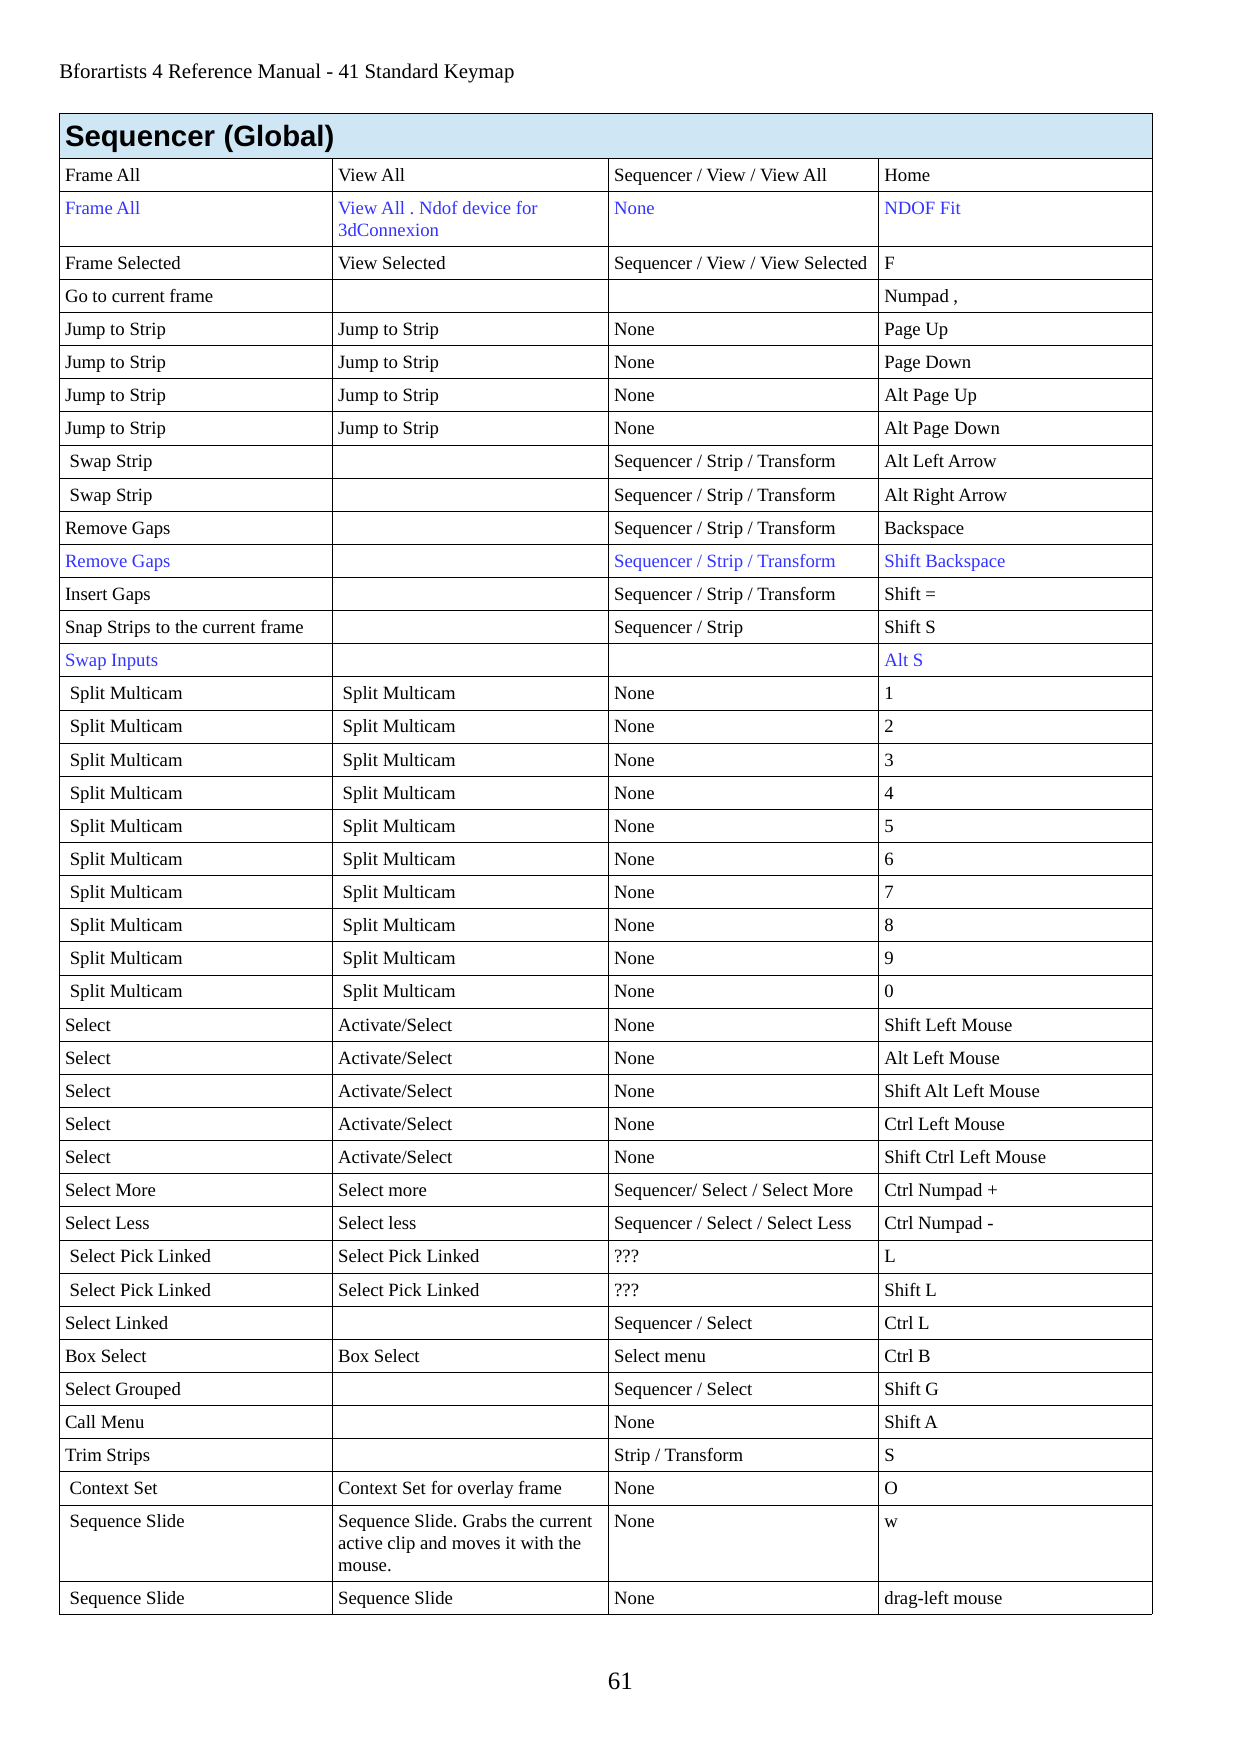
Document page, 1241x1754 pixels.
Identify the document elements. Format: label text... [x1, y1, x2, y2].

table_cell Jump to Strip [60, 313, 332, 345]
table_cell Sequencer / Strip / Transform [609, 512, 878, 544]
table_cell Split Multicam [60, 976, 332, 1008]
table_cell Shift Ctrl Left Mouse [879, 1141, 1152, 1173]
table_cell [333, 1307, 608, 1339]
table_cell Frame All [60, 192, 332, 246]
table_cell None [609, 1108, 878, 1140]
table_cell None [609, 1141, 878, 1173]
table_cell Split Multicam [60, 744, 332, 776]
table_cell Select Pick Linked [60, 1241, 332, 1273]
table_cell Shift G [879, 1373, 1152, 1405]
table_cell None [609, 1042, 878, 1074]
table_cell Backspace [879, 512, 1152, 544]
table_header Sequencer (Global) [60, 114, 1152, 158]
table_cell drag-left mouse [879, 1582, 1152, 1614]
table_cell 8 [879, 909, 1152, 941]
table_cell Page Up [879, 313, 1152, 345]
table_cell None [609, 677, 878, 709]
table_cell Remove Gaps [60, 545, 332, 577]
table_cell View All [333, 159, 608, 191]
table_cell [333, 446, 608, 478]
table_cell 6 [879, 843, 1152, 875]
table_cell L [879, 1241, 1152, 1273]
table_cell None [609, 1009, 878, 1041]
table_cell [333, 479, 608, 511]
table_cell [333, 512, 608, 544]
table_cell S [879, 1439, 1152, 1471]
table_cell Ctrl Left Mouse [879, 1108, 1152, 1140]
table_cell 0 [879, 976, 1152, 1008]
table_cell Split Multicam [333, 942, 608, 974]
table_cell Select [60, 1009, 332, 1041]
table_cell 3 [879, 744, 1152, 776]
table_cell Jump to Strip [333, 379, 608, 411]
table_cell None [609, 1582, 878, 1614]
table_cell [333, 1406, 608, 1438]
table_cell Sequence Slide [60, 1506, 332, 1581]
table_cell Select less [333, 1207, 608, 1239]
table_cell Jump to Strip [333, 412, 608, 444]
table_cell Strip / Transform [609, 1439, 878, 1471]
table_cell Shift Left Mouse [879, 1009, 1152, 1041]
table_cell Shift = [879, 578, 1152, 610]
table_cell None [609, 379, 878, 411]
table_cell ??? [609, 1274, 878, 1306]
table_cell Context Set for overlay frame [333, 1472, 608, 1504]
table_cell Sequencer / Strip / Transform [609, 545, 878, 577]
table_cell Context Set [60, 1472, 332, 1504]
table_cell Jump to Strip [60, 346, 332, 378]
table_cell Shift Alt Left Mouse [879, 1075, 1152, 1107]
table_cell Frame All [60, 159, 332, 191]
table_cell None [609, 1472, 878, 1504]
table_cell [333, 280, 608, 312]
table_cell None [609, 777, 878, 809]
table_cell [333, 1439, 608, 1471]
table_cell Go to current frame [60, 280, 332, 312]
table_cell None [609, 744, 878, 776]
table_cell Split Multicam [333, 810, 608, 842]
table_cell Ctrl B [879, 1340, 1152, 1372]
table_cell Split Multicam [60, 942, 332, 974]
table_cell NDOF Fit [879, 192, 1152, 246]
table_cell Alt Left Arrow [879, 446, 1152, 478]
table_cell None [609, 942, 878, 974]
table_cell Split Multicam [60, 677, 332, 709]
table_cell None [609, 313, 878, 345]
table_cell Page Down [879, 346, 1152, 378]
table_cell Insert Gaps [60, 578, 332, 610]
table_cell Alt Page Down [879, 412, 1152, 444]
table_cell Sequencer / Select / Select Less [609, 1207, 878, 1239]
table_cell Select [60, 1075, 332, 1107]
table_cell Select Less [60, 1207, 332, 1239]
table_cell Box Select [60, 1340, 332, 1372]
table_cell Select [60, 1108, 332, 1140]
table_cell Ctrl L [879, 1307, 1152, 1339]
table_cell View All . Ndof device for 3dConnexion [333, 192, 608, 246]
table_cell Shift S [879, 611, 1152, 643]
table_cell None [609, 1506, 878, 1581]
table_cell Activate/Select [333, 1009, 608, 1041]
table_cell Activate/Select [333, 1075, 608, 1107]
table_cell None [609, 1075, 878, 1107]
table_cell w [879, 1506, 1152, 1581]
table_cell Split Multicam [60, 810, 332, 842]
table_cell Snap Strips to the current frame [60, 611, 332, 643]
table_cell Select Pick Linked [333, 1241, 608, 1273]
table_cell View Selected [333, 247, 608, 279]
table_cell Sequencer / Select [609, 1373, 878, 1405]
table_cell [333, 545, 608, 577]
table_cell None [609, 1406, 878, 1438]
table_cell None [609, 909, 878, 941]
table_cell Box Select [333, 1340, 608, 1372]
table_cell Call Menu [60, 1406, 332, 1438]
table_cell Split Multicam [333, 876, 608, 908]
table_cell Activate/Select [333, 1141, 608, 1173]
table_cell Shift A [879, 1406, 1152, 1438]
table_cell Select [60, 1042, 332, 1074]
table_cell Select [60, 1141, 332, 1173]
table_cell Activate/Select [333, 1108, 608, 1140]
table_cell Select more [333, 1174, 608, 1206]
table_cell Split Multicam [60, 843, 332, 875]
table_cell Sequencer / Strip / Transform [609, 578, 878, 610]
table_cell Split Multicam [333, 744, 608, 776]
table_cell [609, 644, 878, 676]
table_cell None [609, 412, 878, 444]
table_cell Select More [60, 1174, 332, 1206]
table_cell Split Multicam [333, 777, 608, 809]
table_cell Home [879, 159, 1152, 191]
table_cell Select menu [609, 1340, 878, 1372]
table_cell Activate/Select [333, 1042, 608, 1074]
table_cell Split Multicam [60, 876, 332, 908]
table_cell Sequencer / Select [609, 1307, 878, 1339]
table_cell Shift Backspace [879, 545, 1152, 577]
table_cell Sequencer/ Select / Select More [609, 1174, 878, 1206]
table_cell Frame Selected [60, 247, 332, 279]
table_cell 5 [879, 810, 1152, 842]
table_cell Trim Strips [60, 1439, 332, 1471]
table_cell Split Multicam [333, 711, 608, 743]
table_cell None [609, 192, 878, 246]
table_cell 1 [879, 677, 1152, 709]
table_cell Sequence Slide. Grabs the current active clip and moves it with the mouse. [333, 1506, 608, 1581]
table_cell Sequencer / Strip / Transform [609, 479, 878, 511]
table_cell Split Multicam [333, 909, 608, 941]
table_cell [333, 1373, 608, 1405]
table_cell Shift L [879, 1274, 1152, 1306]
table_cell [333, 578, 608, 610]
table_cell Split Multicam [60, 777, 332, 809]
table_cell Sequence Slide [333, 1582, 608, 1614]
table_cell None [609, 843, 878, 875]
table_cell None [609, 346, 878, 378]
table_cell [333, 644, 608, 676]
table_cell Swap Strip [60, 479, 332, 511]
table_cell Alt S [879, 644, 1152, 676]
table_cell Remove Gaps [60, 512, 332, 544]
table_cell Split Multicam [333, 976, 608, 1008]
table_cell Select Pick Linked [333, 1274, 608, 1306]
table_cell F [879, 247, 1152, 279]
table_cell [609, 280, 878, 312]
table_cell Sequencer / Strip [609, 611, 878, 643]
table_cell None [609, 810, 878, 842]
table_cell Jump to Strip [60, 379, 332, 411]
table_cell Select Linked [60, 1307, 332, 1339]
table_cell Alt Left Mouse [879, 1042, 1152, 1074]
table_cell [333, 611, 608, 643]
table_cell Select Grouped [60, 1373, 332, 1405]
table_cell Split Multicam [333, 843, 608, 875]
table_cell None [609, 976, 878, 1008]
table_cell Swap Inputs [60, 644, 332, 676]
table_cell Jump to Strip [333, 346, 608, 378]
table_cell Ctrl Numpad - [879, 1207, 1152, 1239]
table_cell 2 [879, 711, 1152, 743]
table_cell Sequencer / View / View Selected [609, 247, 878, 279]
table_cell Split Multicam [60, 711, 332, 743]
table_cell Sequencer / View / View All [609, 159, 878, 191]
table_cell None [609, 876, 878, 908]
table_cell ??? [609, 1241, 878, 1273]
table_cell Split Multicam [60, 909, 332, 941]
table_cell Jump to Strip [333, 313, 608, 345]
table_cell 9 [879, 942, 1152, 974]
table_cell Alt Page Up [879, 379, 1152, 411]
table_cell Select Pick Linked [60, 1274, 332, 1306]
table_cell Swap Strip [60, 446, 332, 478]
table_cell 7 [879, 876, 1152, 908]
table_cell None [609, 711, 878, 743]
table_cell O [879, 1472, 1152, 1504]
table_cell Jump to Strip [60, 412, 332, 444]
table_cell Sequence Slide [60, 1582, 332, 1614]
table_cell 4 [879, 777, 1152, 809]
table_cell Numpad , [879, 280, 1152, 312]
table_cell Sequencer / Strip / Transform [609, 446, 878, 478]
table_cell Split Multicam [333, 677, 608, 709]
table_cell Ctrl Numpad + [879, 1174, 1152, 1206]
table_cell Alt Right Arrow [879, 479, 1152, 511]
